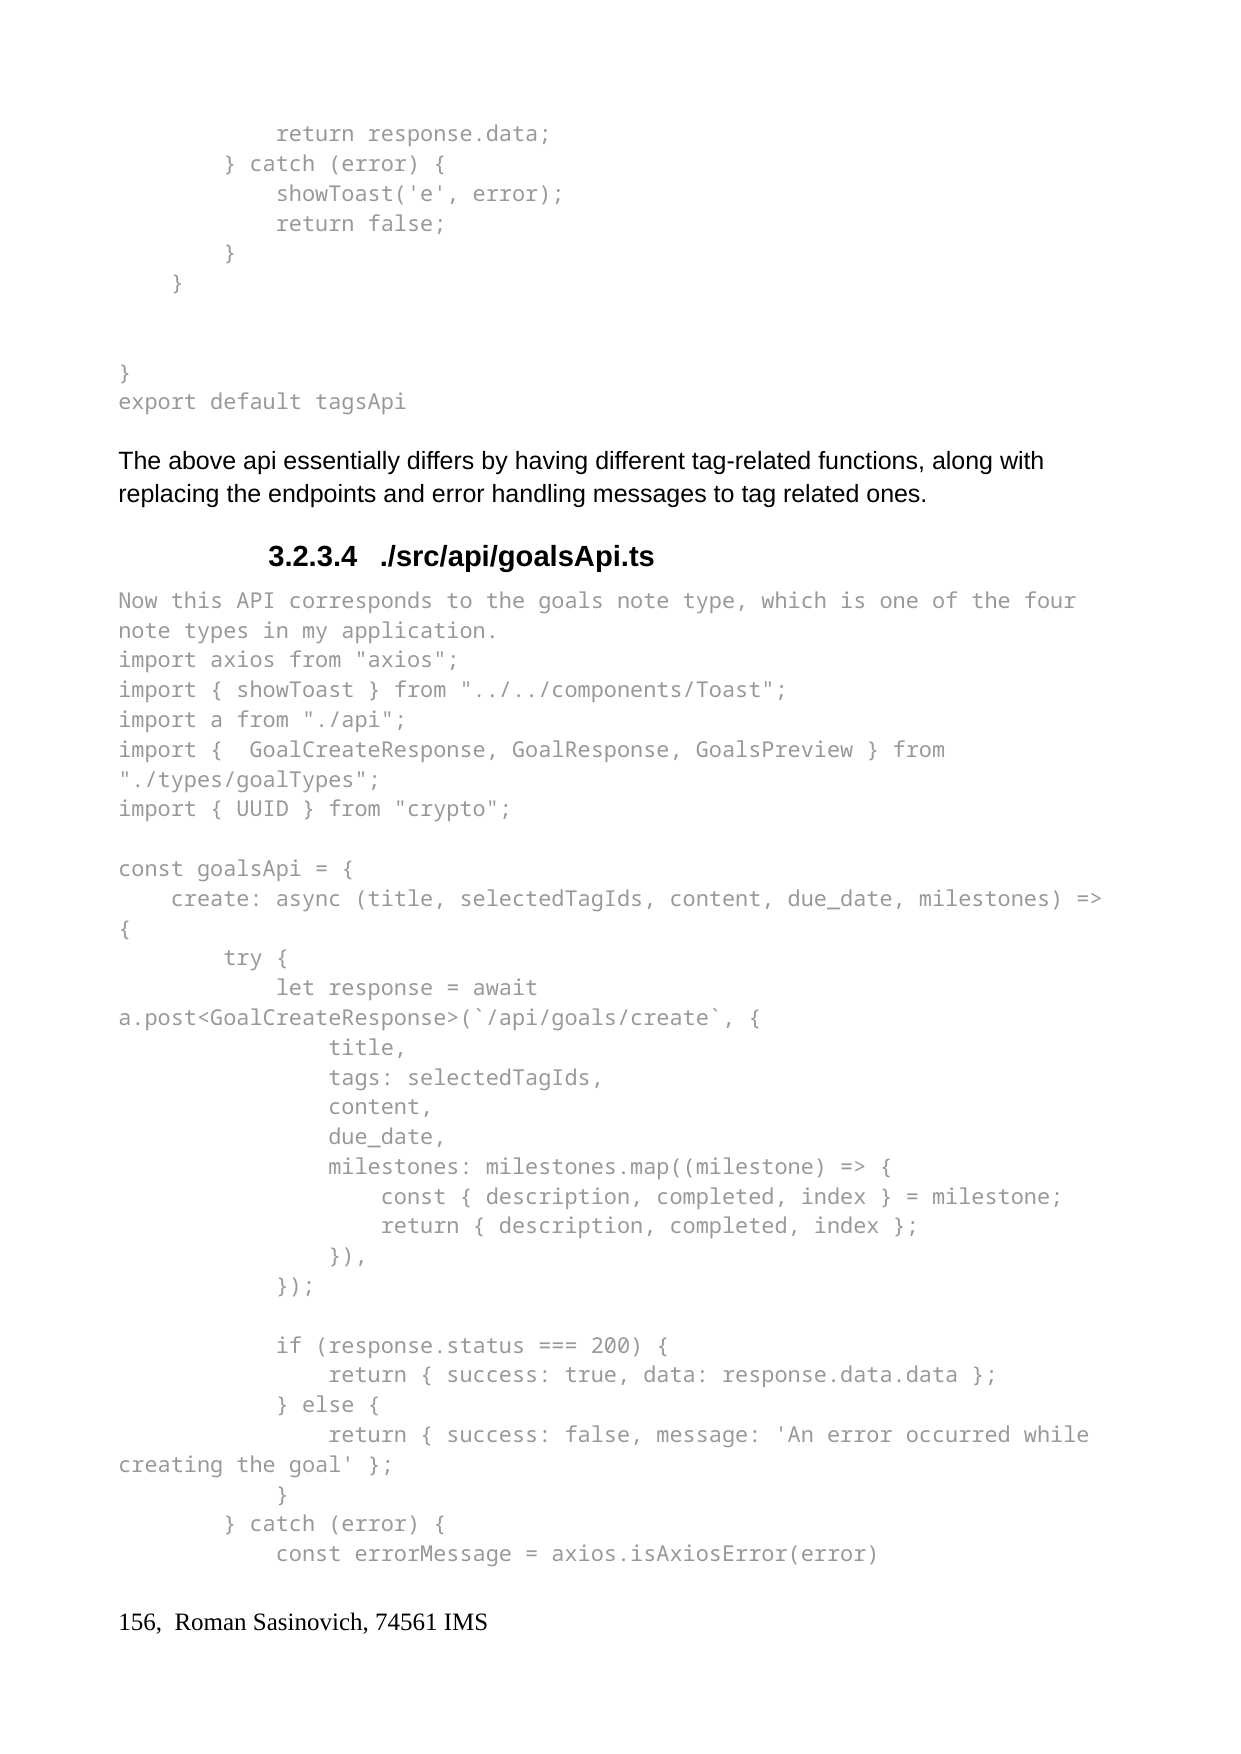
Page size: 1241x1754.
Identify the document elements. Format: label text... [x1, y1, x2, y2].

text }); [118, 1270, 1122, 1300]
text } catch (error) { [118, 1508, 1122, 1538]
text const errorMessage = axios.isAxiosError(error) [118, 1538, 1122, 1568]
text } catch (error) { [118, 148, 1122, 178]
text return { description, completed, index }; [118, 1210, 1122, 1240]
text } [118, 237, 1122, 267]
text } [118, 356, 1122, 386]
text The above api essentially differs by having different tag-related functions, along with replacing the endpoints and error handling messages to tag related ones. [118, 446, 1122, 508]
text } [118, 267, 1122, 297]
text milestones: milestones.map((milestone) => { [118, 1151, 1122, 1181]
text showToast('e', error); [118, 178, 1122, 207]
text } [118, 1478, 1122, 1508]
text const { description, completed, index } = milestone; [118, 1181, 1122, 1210]
text import { UUID } from "crypto"; [118, 793, 1122, 823]
text }), [118, 1240, 1122, 1270]
text title, [118, 1032, 1122, 1061]
text if (response.status === 200) { [118, 1329, 1122, 1359]
text Now this API corresponds to the goals note type, which is one of the four note types in my application. import axios from "axios"; [118, 585, 1122, 674]
text tags: selectedTagIds, [118, 1061, 1122, 1091]
text const goalsApi = { [118, 853, 1122, 883]
text import a from "./api"; [118, 704, 1122, 734]
text try { [118, 942, 1122, 972]
text let response = await a.post<GoalCreateResponse>(`/api/goals/create`, { [118, 972, 1122, 1032]
text import { showToast } from "../../components/Toast"; [118, 674, 1122, 704]
text return response.data; [118, 118, 1122, 148]
text import { GoalCreateResponse, GoalResponse, GoalsPreview } from "./types/goalTypes"; [118, 734, 1122, 793]
subtitle ./src/api/goalsApi.ts [268, 539, 1122, 572]
text return { success: false, message: 'An error occurred while creating the goal' }; [118, 1419, 1122, 1478]
text return false; [118, 207, 1122, 237]
text due_date, [118, 1121, 1122, 1151]
text export default tagsApi [118, 386, 1122, 416]
text content, [118, 1091, 1122, 1121]
text } else { [118, 1389, 1122, 1419]
text create: async (title, selectedTagIds, content, due_date, milestones) => { [118, 883, 1122, 942]
text return { success: true, data: response.data.data }; [118, 1359, 1122, 1389]
